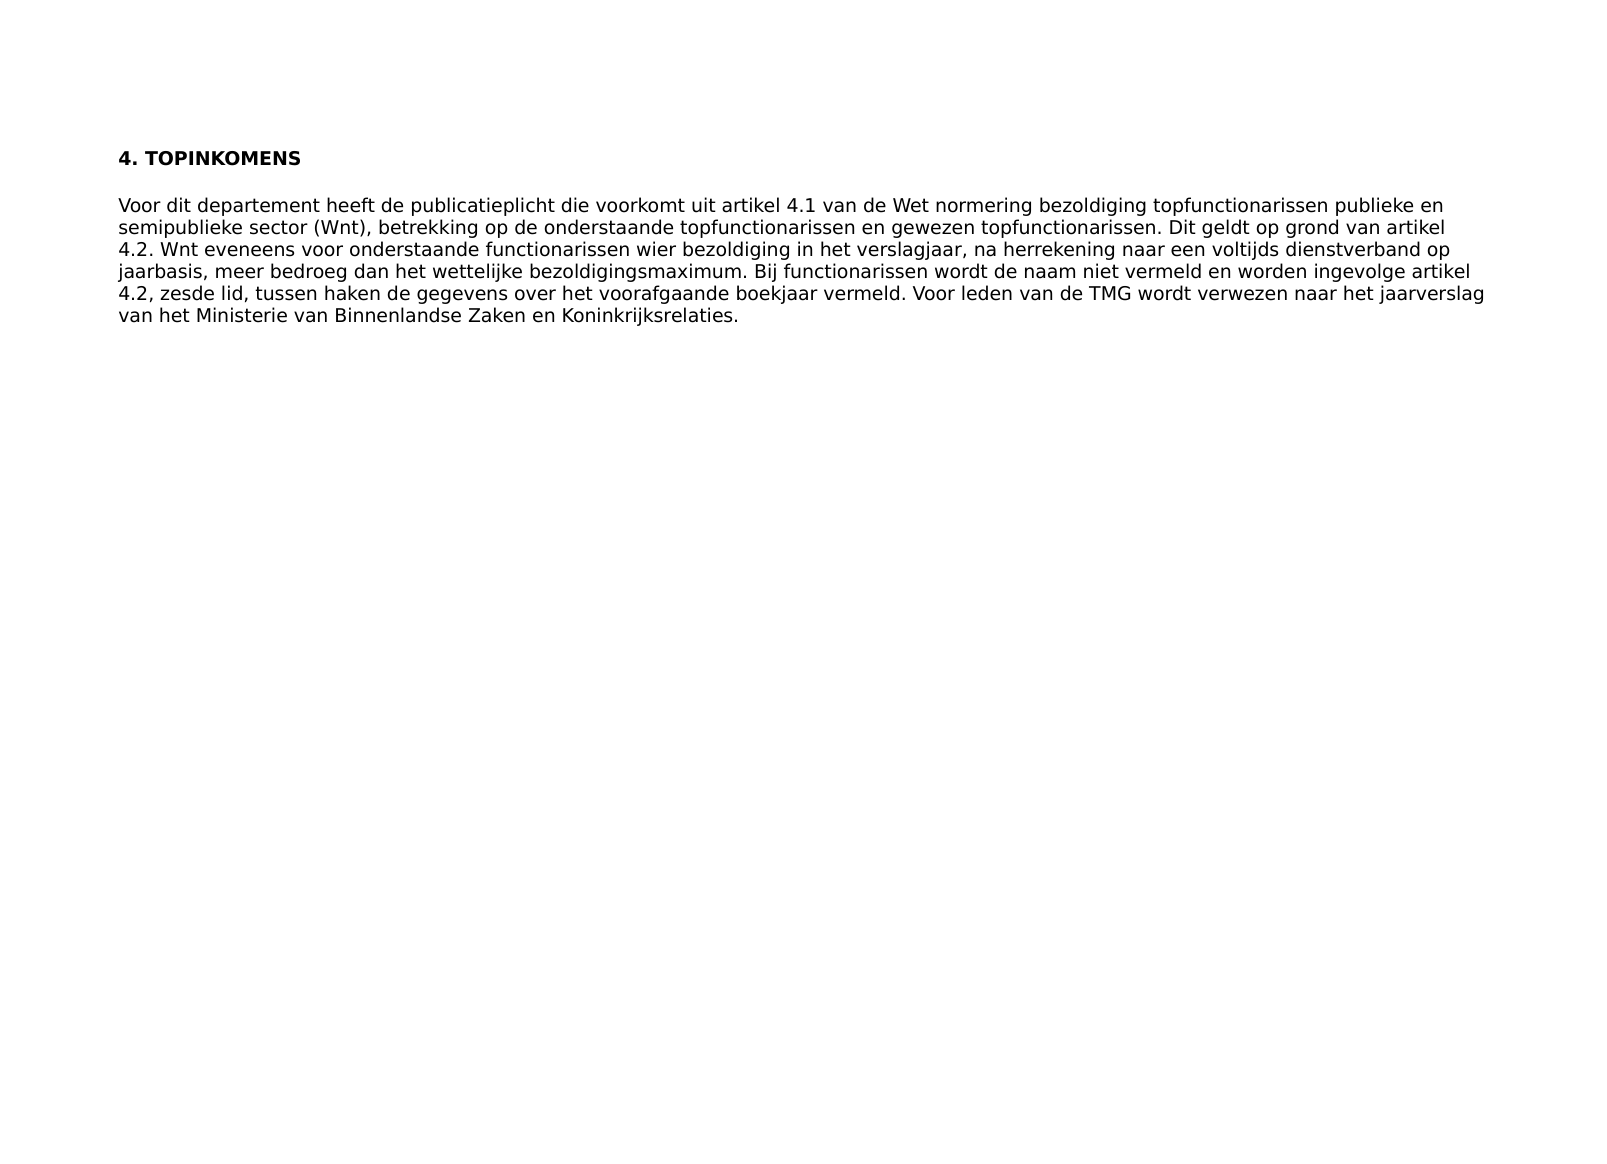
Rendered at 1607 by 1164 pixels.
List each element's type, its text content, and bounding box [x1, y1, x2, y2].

text Voor dit departement heeft de publicatieplicht die voorkomt uit artikel 4.1 van de Wet normering bezoldiging topfunctionarissen publieke en semipublieke sector (Wnt), betrekking op de onderstaande topfunctionarissen en gewezen topfunctionarissen. Dit geldt op grond van artikel 4.2. Wnt eveneens voor onderstaande functionarissen wier bezoldiging in het verslagjaar, na herrekening naar een voltijds dienstverband op jaarbasis, meer bedroeg dan het wettelijke bezoldigingsmaximum. Bij functionarissen wordt de naam niet vermeld en worden ingevolge artikel 4.2, zesde lid, tussen haken de gegevens over het voorafgaande boekjaar vermeld. Voor leden van de TMG wordt verwezen naar het jaarverslag van het Ministerie van Binnenlandse Zaken en Koninkrijksrelaties. [118, 195, 1488, 327]
subtitle 4. TOPINKOMENS [118, 148, 1488, 170]
